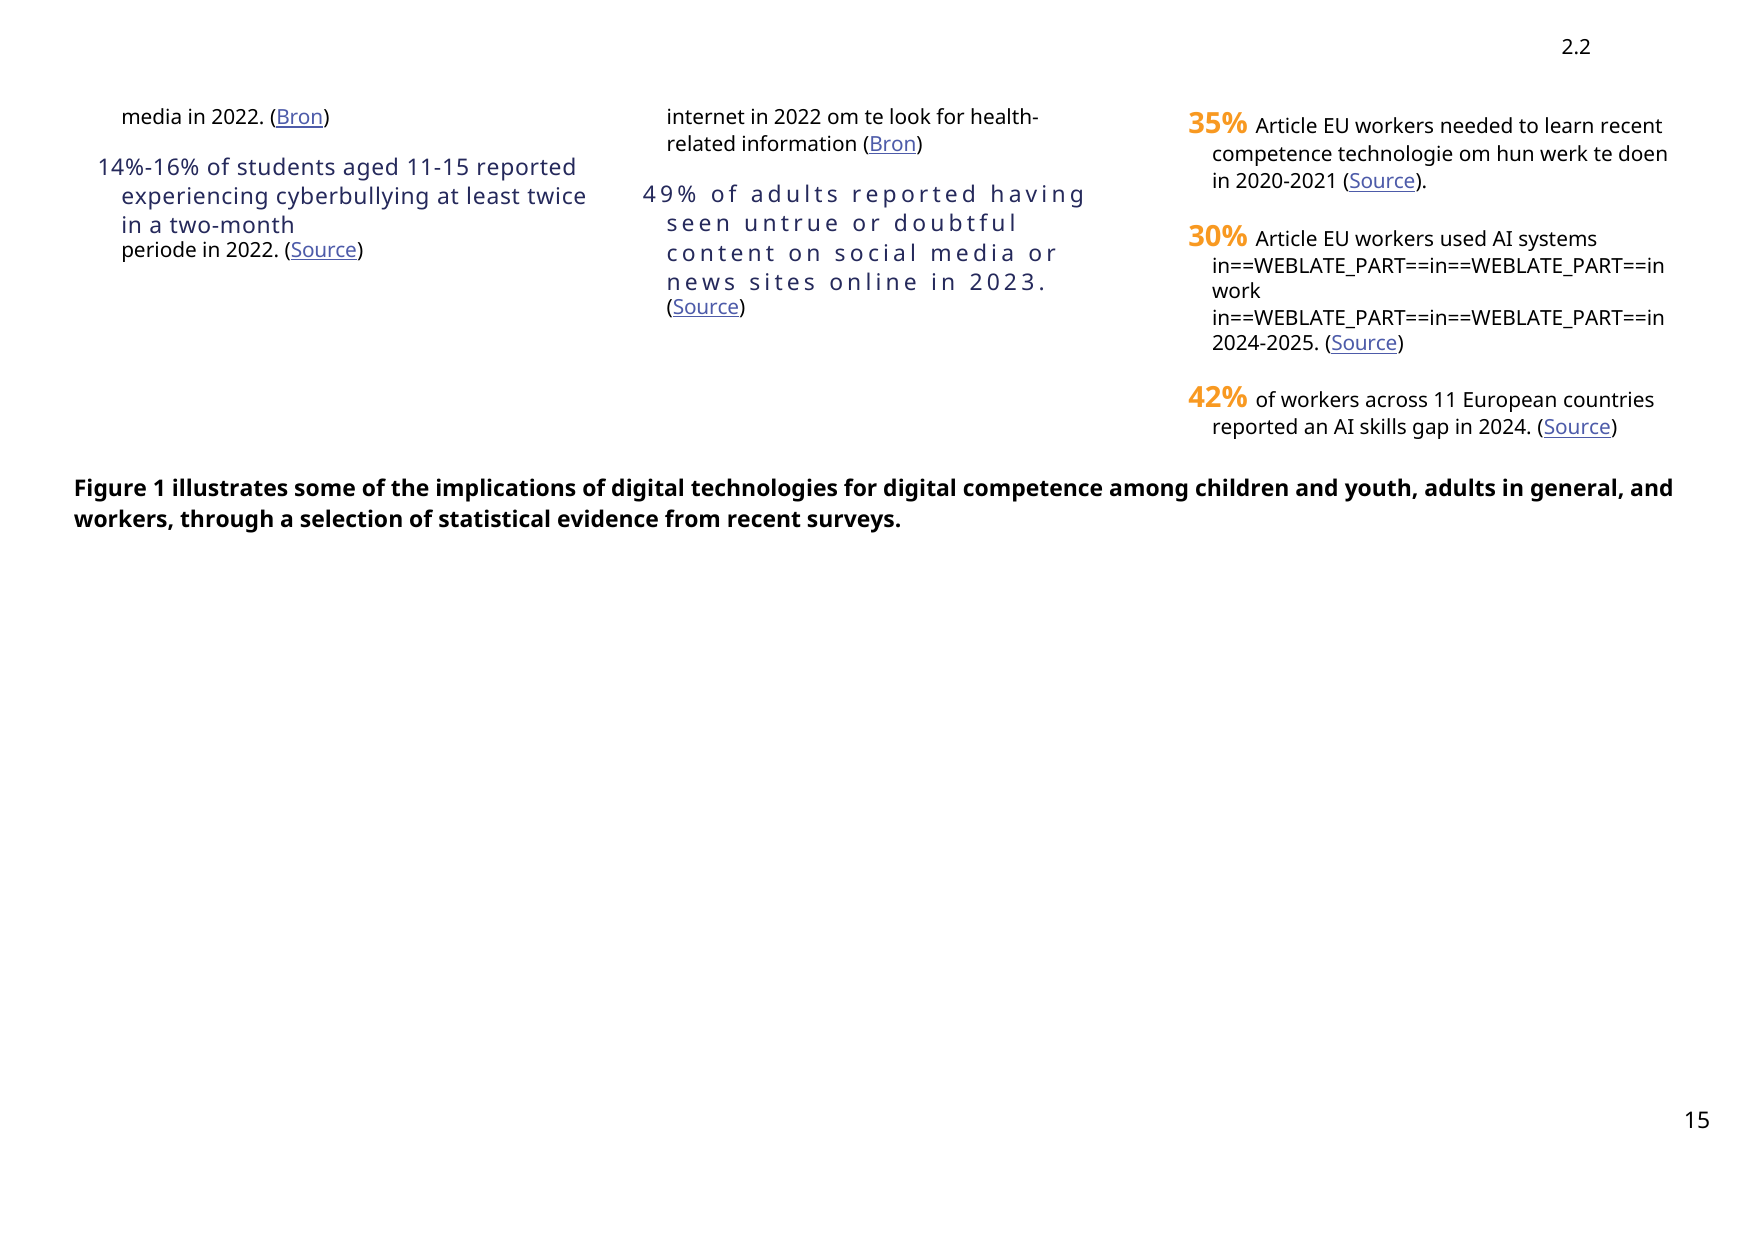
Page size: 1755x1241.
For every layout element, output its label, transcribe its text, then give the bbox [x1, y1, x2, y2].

table_cell internet in 2022 om te look for health-related information (Bron) 49% of adults reported having seen untrue or doubtful content on social media or news sites online in 2023. (Source) [619, 82, 1165, 441]
table_cell 35% Article EU workers needed to learn recent competence technologie om hun werk te doen in 2020-2021 (Source). 30% Article EU workers used AI systems in==WEBLATE_PART==in==WEBLATE_PART==in work in==WEBLATE_PART==in==WEBLATE_PART==in 2024-2025. (Source) 42% of workers across 11 European countries reported an AI skills gap in 2024. (Source) [1165, 82, 1710, 441]
text Figure 1 illustrates some of the implications of digital technologies for digital competence among children and youth, adults in general, and workers, through a selection of statistical evidence from recent surveys. [74, 472, 1710, 534]
table_cell media in 2022. (Bron) 14%-16% of students aged 11-15 reported experiencing cyberbullying at least twice in a two-month periode in 2022. (Source) [74, 82, 619, 441]
